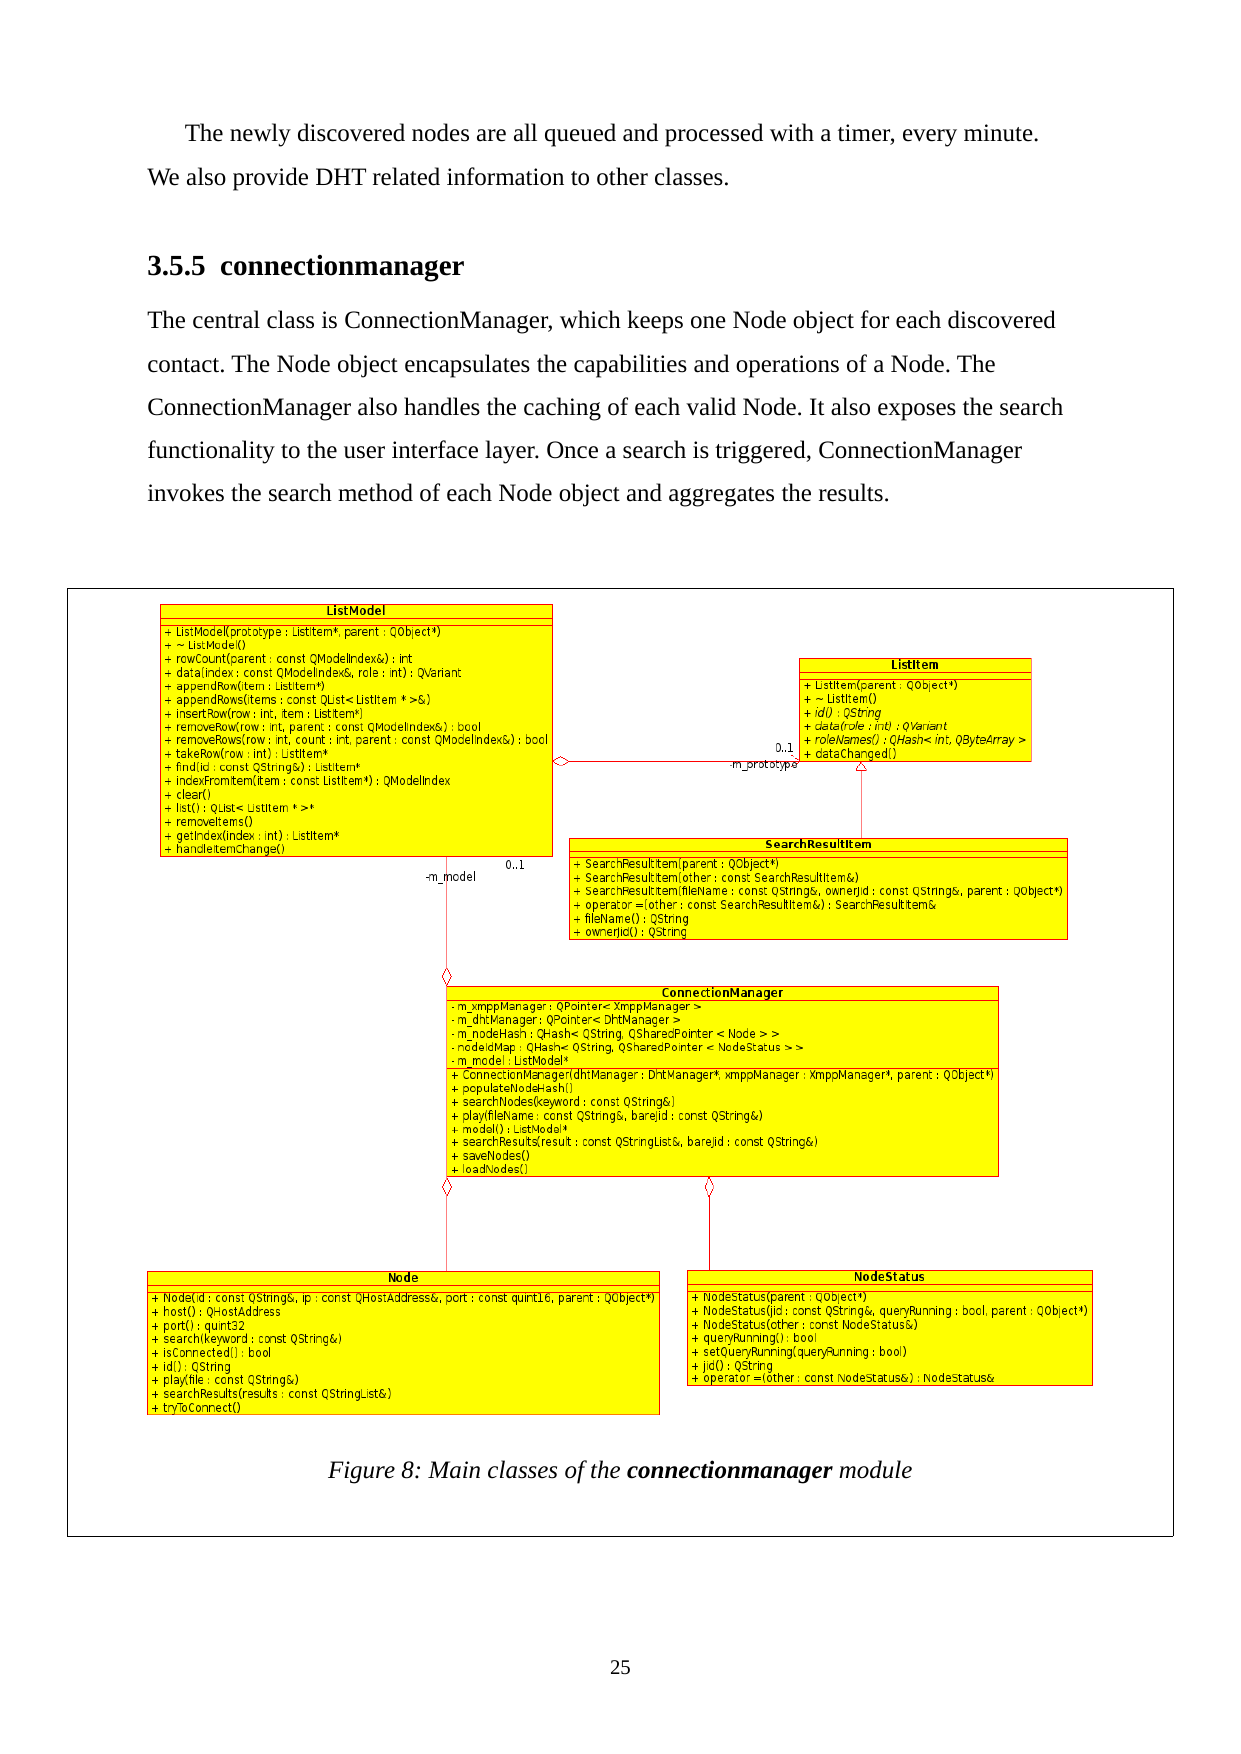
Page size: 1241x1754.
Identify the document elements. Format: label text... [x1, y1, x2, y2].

subtitle 3.5.5 connectionmanager [147, 248, 1093, 281]
text The newly discovered nodes are all queued and processed with a timer, every minute. [147, 118, 1093, 147]
text Figure 8: Main classes of the connectionmanager module [70, 1455, 1170, 1484]
text The central class is ConnectionManager, which keeps one Node object for each discovered contact. The Node object encapsulates the capabilities and operations of a Node. The ConnectionManager also handles the caching of each valid Node. It also exposes the search functionality to the user interface layer. Once a search is triggered, ConnectionManager invokes the search method of each Node object and aggregates the results. [147, 306, 1093, 507]
text We also provide DHT related information to other classes. [147, 162, 1093, 190]
picture [147, 603, 1094, 1415]
